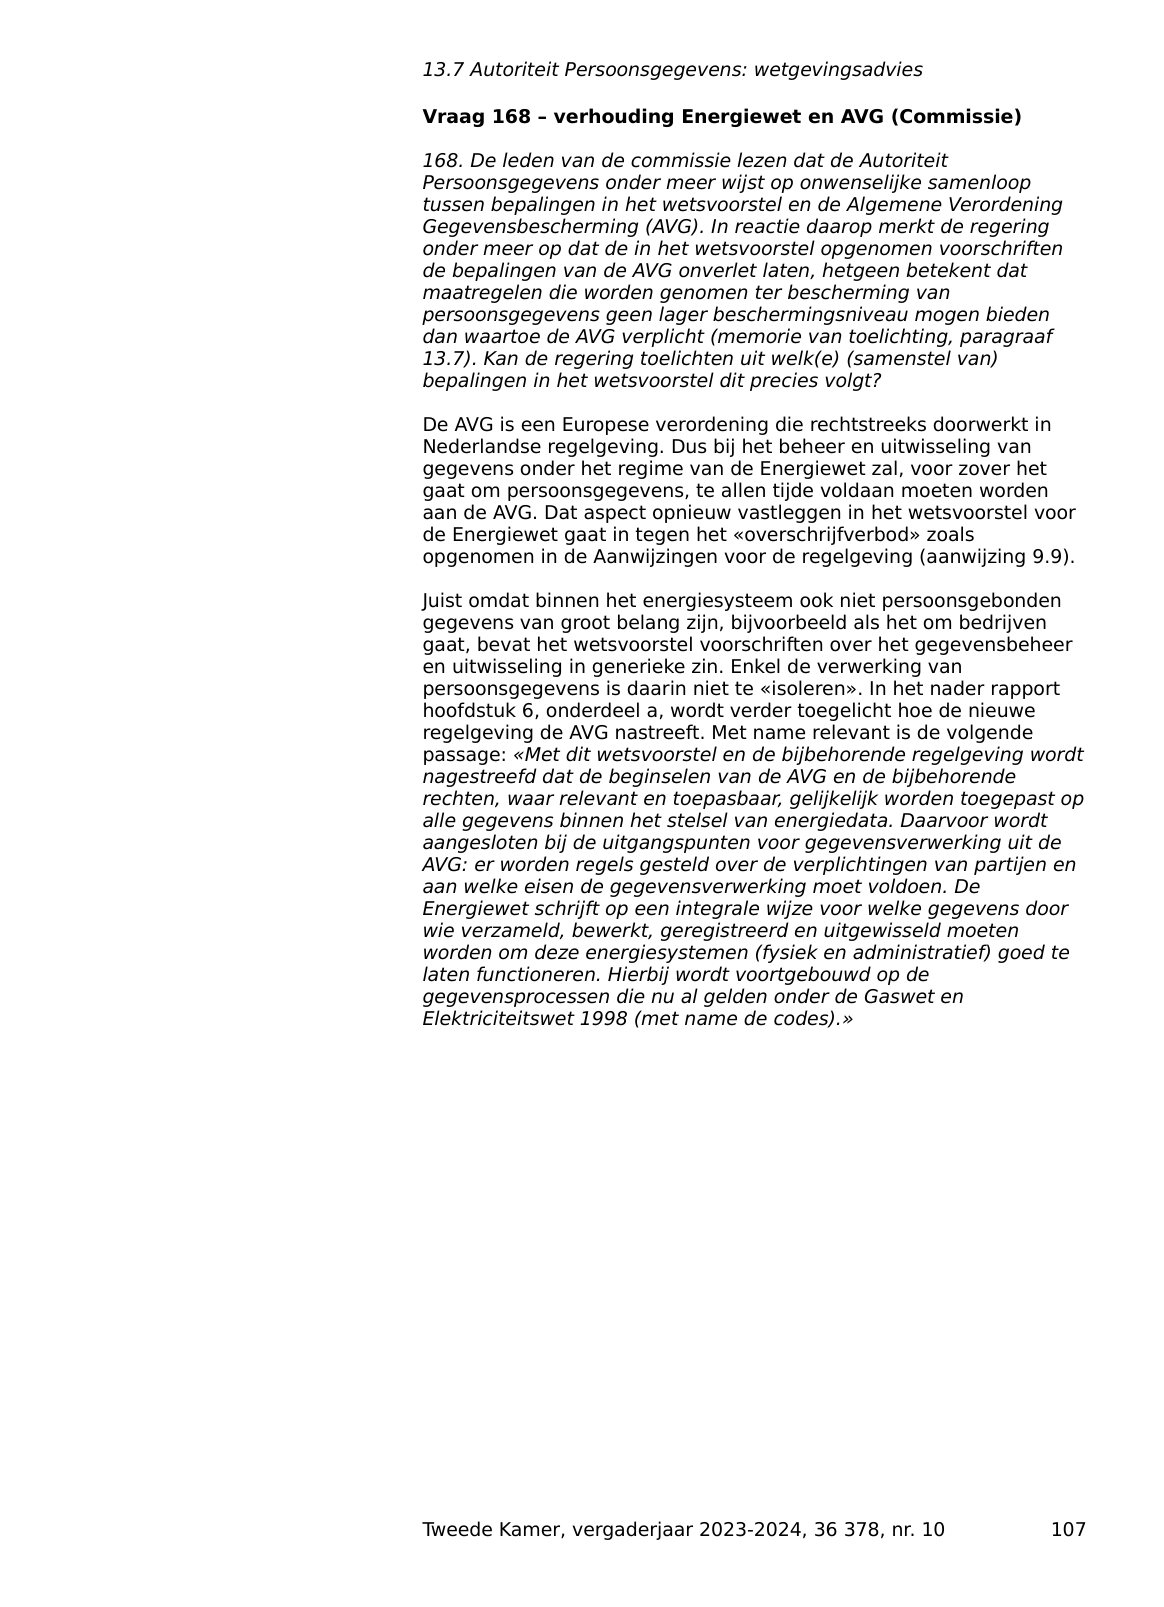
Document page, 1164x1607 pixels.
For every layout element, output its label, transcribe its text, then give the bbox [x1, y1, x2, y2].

subtitle 168. De leden van de commissie lezen dat de Autoriteit Persoonsgegevens onder meer wijst op onwenselijke samenloop tussen bepalingen in het wetsvoorstel en de Algemene Verordening Gegevensbescherming (AVG). In reactie daarop merkt de regering onder meer op dat de in het wetsvoorstel opgenomen voorschriften de bepalingen van de AVG onverlet laten, hetgeen betekent dat maatregelen die worden genomen ter bescherming van persoonsgegevens geen lager beschermingsniveau mogen bieden dan waartoe de AVG verplicht (memorie van toelichting, paragraaf 13.7). Kan de regering toelichten uit welk(e) (samenstel van) bepalingen in het wetsvoorstel dit precies volgt? [422, 150, 1087, 392]
text De AVG is een Europese verordening die rechtstreeks doorwerkt in Nederlandse regelgeving. Dus bij het beheer en uitwisseling van gegevens onder het regime van de Energiewet zal, voor zover het gaat om persoonsgegevens, te allen tijde voldaan moeten worden aan de AVG. Dat aspect opnieuw vastleggen in het wetsvoorstel voor de Energiewet gaat in tegen het «overschrijfverbod» zoals opgenomen in de Aanwijzingen voor de regelgeving (aanwijzing 9.9). [422, 414, 1087, 568]
subtitle 13.7 Autoriteit Persoonsgegevens: wetgevingsadvies [422, 59, 1087, 81]
subtitle Vraag 168 – verhouding Energiewet en AVG (Commissie) [422, 106, 1087, 128]
text Juist omdat binnen het energiesysteem ook niet persoonsgebonden gegevens van groot belang zijn, bijvoorbeeld als het om bedrijven gaat, bevat het wetsvoorstel voorschriften over het gegevensbeheer en uitwisseling in generieke zin. Enkel de verwerking van persoonsgegevens is daarin niet te «isoleren». In het nader rapport hoofdstuk 6, onderdeel a, wordt verder toegelicht hoe de nieuwe regelgeving de AVG nastreeft. Met name relevant is de volgende passage: «Met dit wetsvoorstel en de bijbehorende regelgeving wordt nagestreefd dat de beginselen van de AVG en de bijbehorende rechten, waar relevant en toepasbaar, gelijkelijk worden toegepast op alle gegevens binnen het stelsel van energiedata. Daarvoor wordt aangesloten bij de uitgangspunten voor gegevensverwerking uit de AVG: er worden regels gesteld over de verplichtingen van partijen en aan welke eisen de gegevensverwerking moet voldoen. De Energiewet schrijft op een integrale wijze voor welke gegevens door wie verzameld, bewerkt, geregistreerd en uitgewisseld moeten worden om deze energiesystemen (fysiek en administratief) goed te laten functioneren. Hierbij wordt voortgebouwd op de gegevensprocessen die nu al gelden onder de Gaswet en Elektriciteitswet 1998 (met name de codes).» [422, 590, 1087, 1030]
